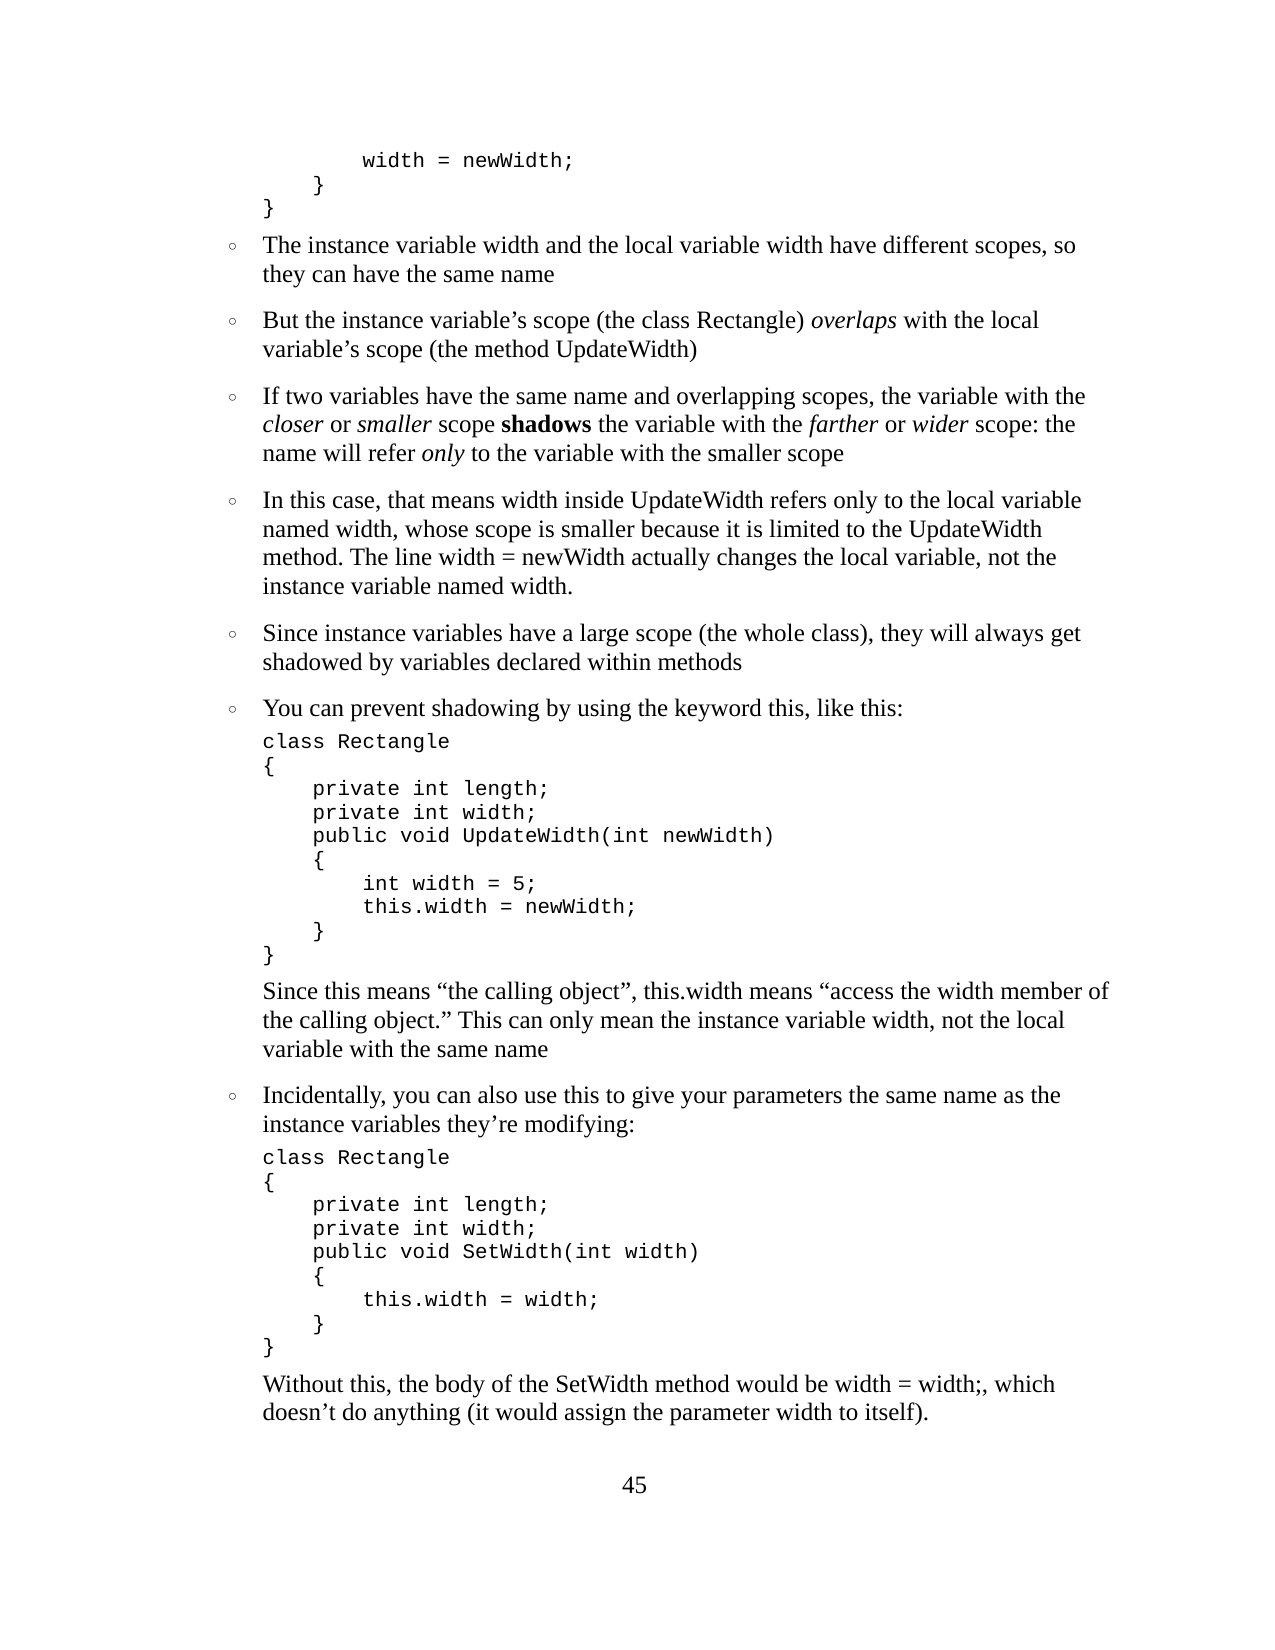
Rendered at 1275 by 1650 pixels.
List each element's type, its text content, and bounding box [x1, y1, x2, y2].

list } [225, 944, 1125, 967]
list } [225, 197, 1125, 221]
list You can prevent shadowing by using the keyword this, like this: [225, 693, 1125, 722]
list The instance variable width and the local variable width have different scopes, so they can have the same name [225, 230, 1125, 287]
list { [225, 754, 1125, 778]
list Since instance variables have a large scope (the whole class), they will always get shadowed by variables declared within methods [225, 618, 1125, 675]
list } [225, 174, 1125, 197]
list public void UpdateWidth(int newWidth) [225, 826, 1125, 849]
list In this case, that means width inside UpdateWidth refers only to the local variable named width, whose scope is smaller because it is limited to the UpdateWidth method. The line width = newWidth actually changes the local variable, not the instance variable named width. [225, 485, 1125, 600]
list private int width; [225, 1218, 1125, 1242]
list int width = 5; [225, 873, 1125, 896]
list this.width = newWidth; [225, 896, 1125, 920]
list If two variables have the same name and overlapping scopes, the variable with the closer or smaller scope shadows the variable with the farther or wider scope: the name will refer only to the variable with the smaller scope [225, 381, 1125, 467]
list class Rectangle [225, 731, 1125, 754]
list public void SetWidth(int width) [225, 1242, 1125, 1265]
list Since this means “the calling object”, this.width means “access the width member of the calling object.” This can only mean the instance variable width, not the local variable with the same name [225, 976, 1125, 1063]
list Incidentally, you can also use this to give your parameters the same name as the instance variables they’re modifying: [225, 1081, 1125, 1138]
list { [225, 1171, 1125, 1194]
list width = newWidth; [225, 150, 1125, 174]
list Without this, the body of the SetWidth method would be width = width;, which doesn’t do anything (it would assign the parameter width to itself). [225, 1369, 1125, 1426]
list class Rectangle [225, 1147, 1125, 1171]
list private int length; [225, 1194, 1125, 1218]
list } [225, 920, 1125, 944]
list But the instance variable’s scope (the class Rectangle) overlaps with the local variable’s scope (the method UpdateWidth) [225, 305, 1125, 363]
list { [225, 1265, 1125, 1289]
list } [225, 1336, 1125, 1360]
list { [225, 849, 1125, 873]
list this.width = width; [225, 1289, 1125, 1312]
list private int width; [225, 802, 1125, 826]
list } [225, 1312, 1125, 1336]
list private int length; [225, 778, 1125, 802]
